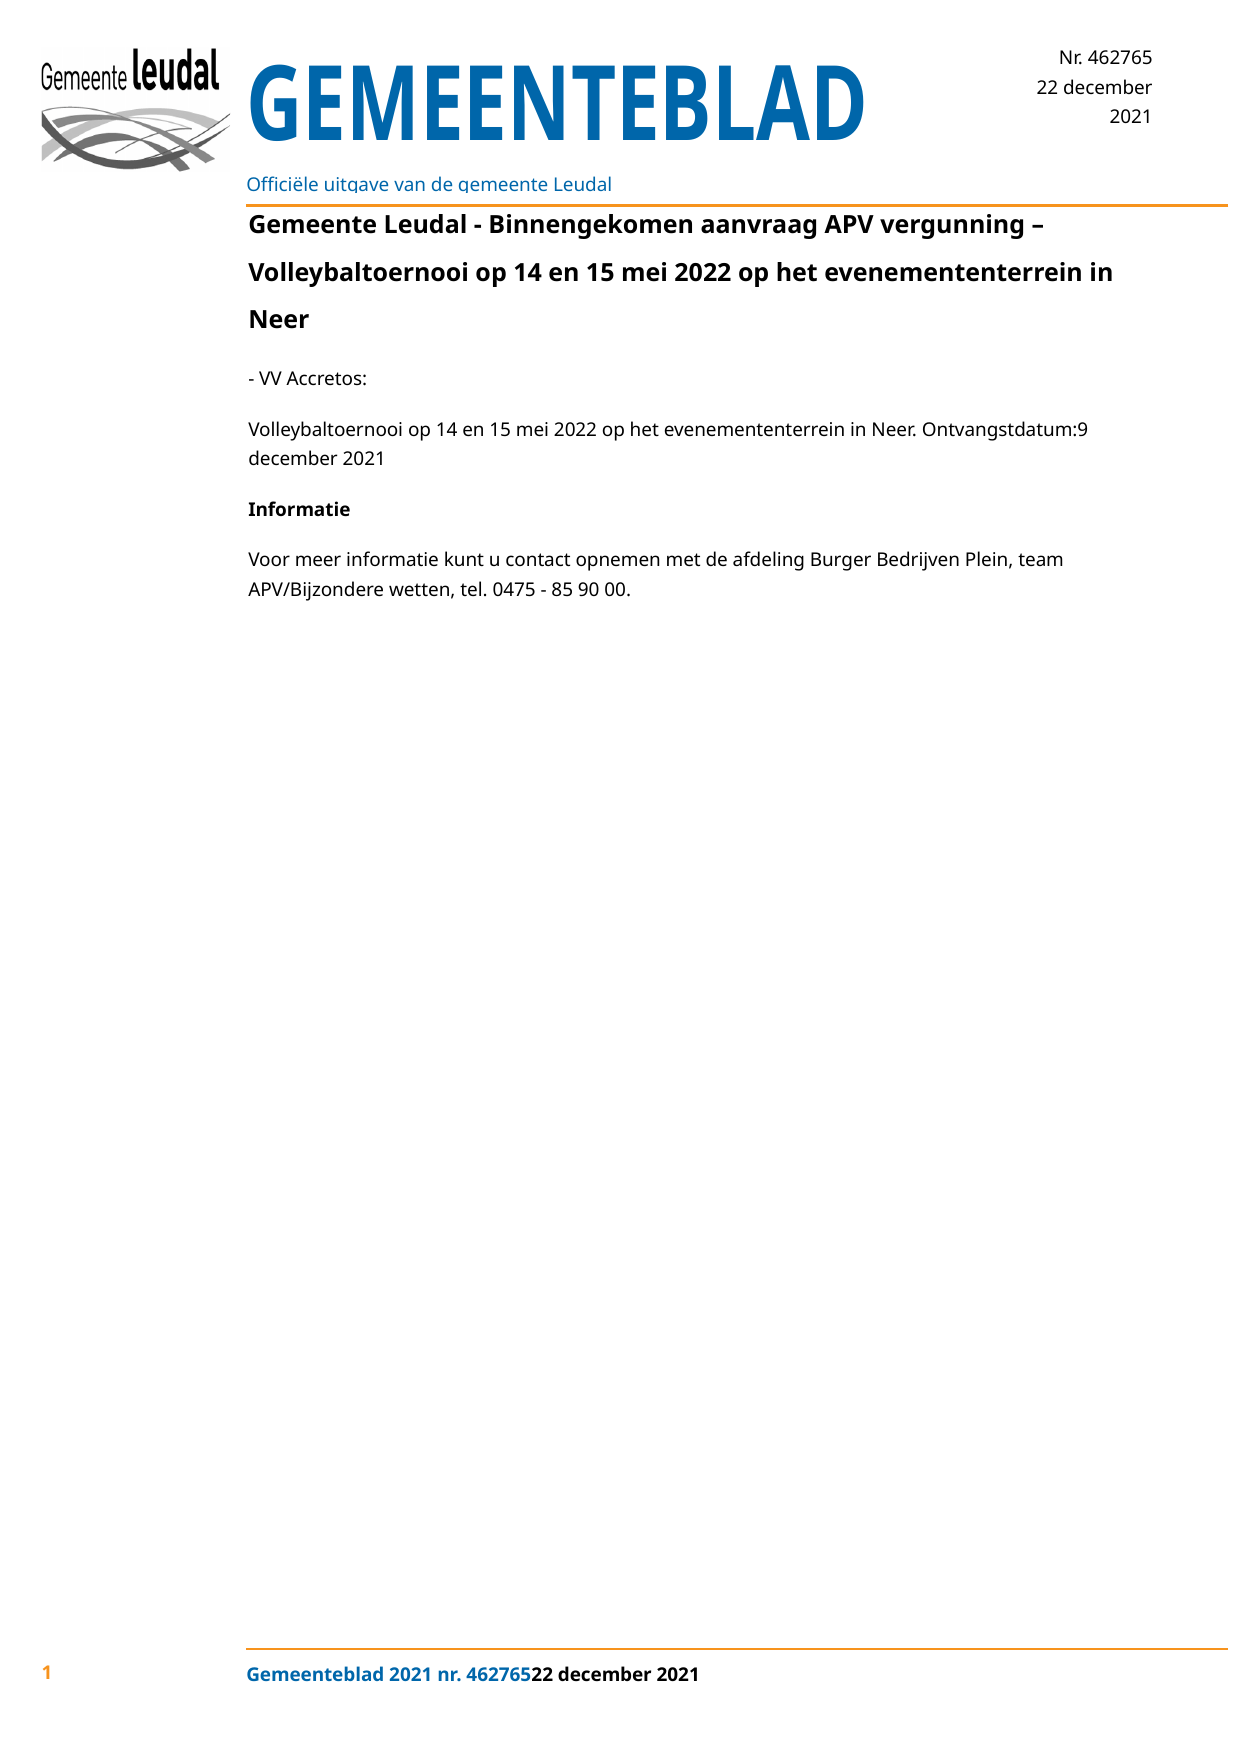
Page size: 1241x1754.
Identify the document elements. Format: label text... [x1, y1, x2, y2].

text Informatie [248, 496, 1152, 522]
text Voor meer informatie kunt u contact opnemen met de afdeling Burger Bedrijven Plein, team APV/Bijzondere wetten, tel. 0475 - 85 90 00. [248, 546, 1152, 602]
picture [41, 47, 231, 172]
text Volleybaltoernooi op 14 en 15 mei 2022 op het evenemententerrein in Neer. Ontvangstdatum:9 december 2021 [248, 416, 1152, 471]
text - VV Accretos: [248, 366, 1152, 391]
text Gemeente Leudal - Binnengekomen aanvraag APV vergunning – Volleybaltoernooi op 14 en 15 mei 2022 op het evenemententerrein in Neer [248, 207, 1152, 336]
